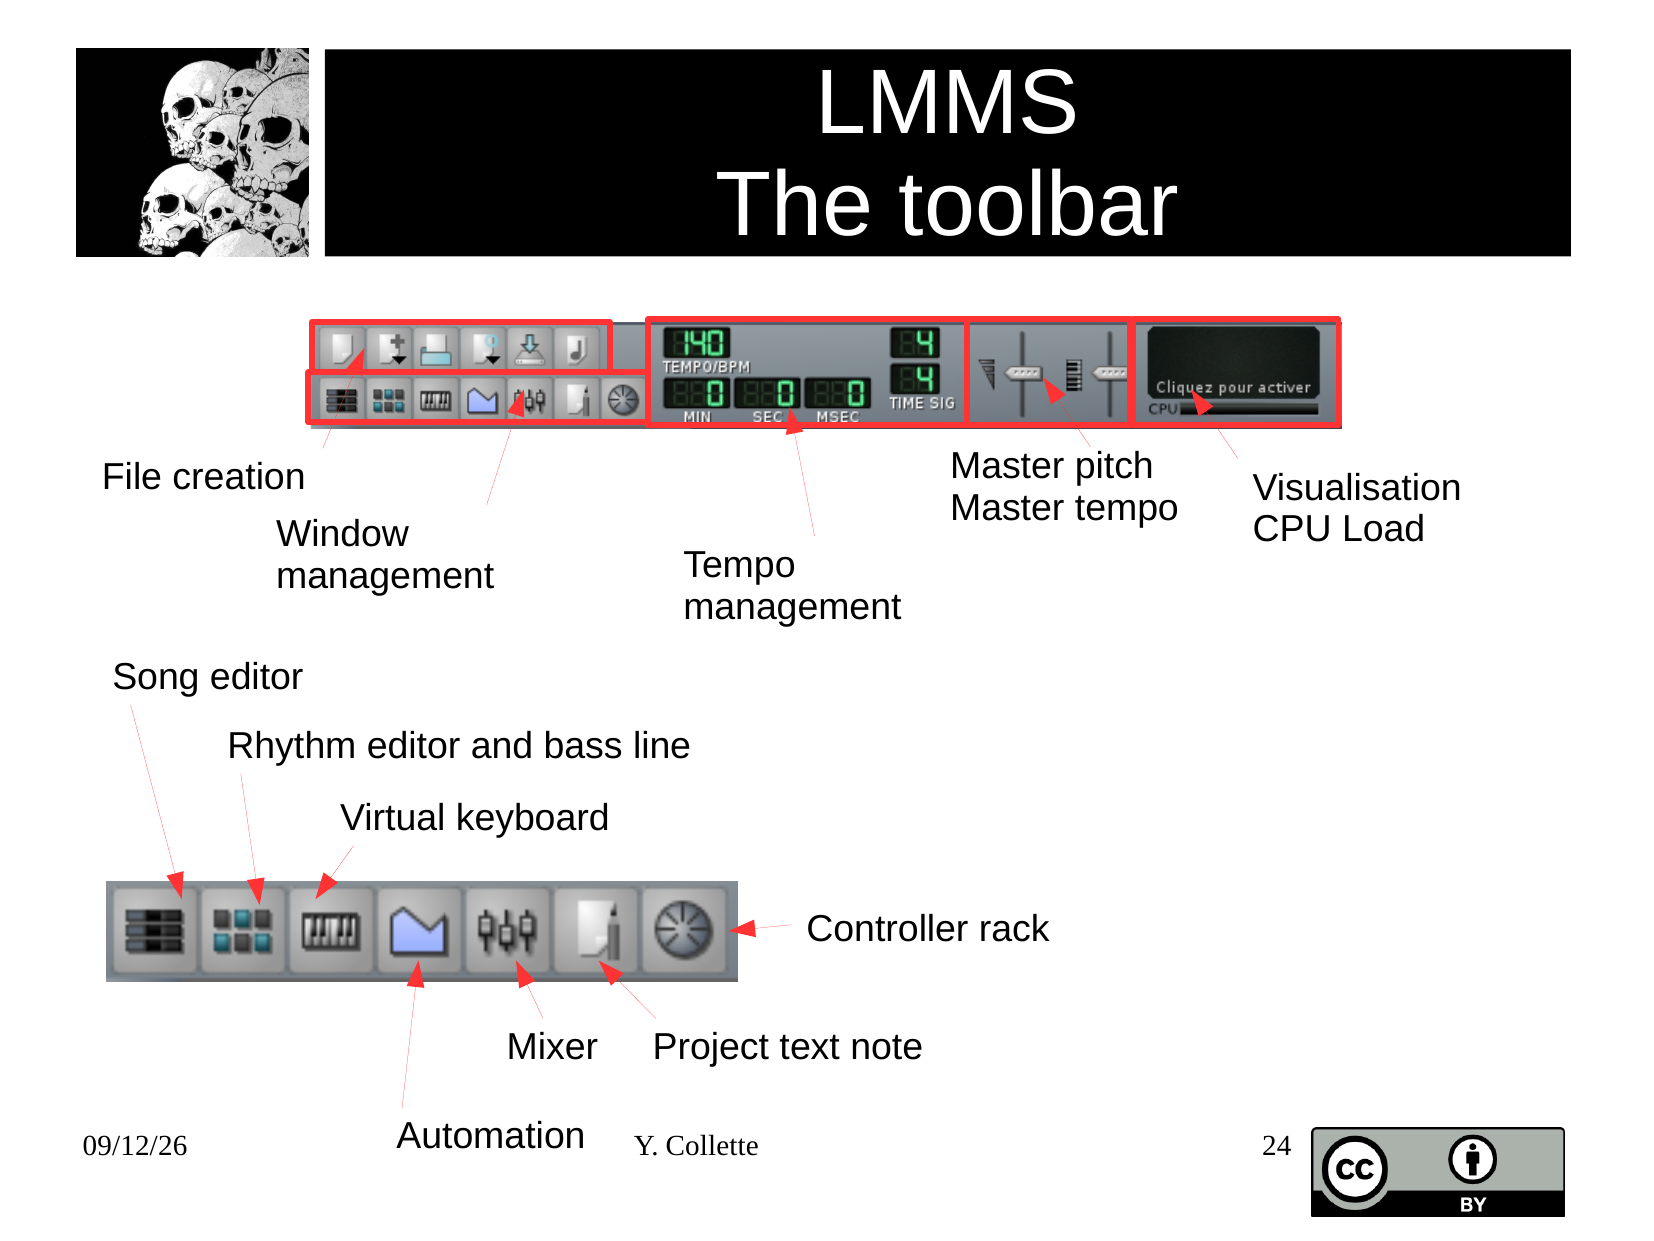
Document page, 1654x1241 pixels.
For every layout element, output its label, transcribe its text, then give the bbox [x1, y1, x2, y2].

picture [332, 425, 511, 429]
picture [336, 375, 645, 419]
picture [106, 881, 738, 982]
picture [311, 375, 352, 419]
picture [651, 322, 964, 422]
text_box Controller rack [791, 900, 1166, 958]
text_box Master pitch Master tempo [935, 437, 1197, 536]
title LMMS The toolbar [324, 49, 1571, 257]
picture [512, 425, 786, 429]
text_box Automation [381, 1107, 618, 1165]
picture [1136, 322, 1336, 422]
picture [970, 322, 1127, 422]
picture [315, 325, 607, 369]
text_box Project text note [638, 1018, 949, 1088]
picture [76, 48, 309, 257]
text_box Rhythm editor and bass line [212, 716, 869, 774]
text_box Mixer [491, 1018, 638, 1076]
text_box File creation [87, 448, 441, 506]
text_box Virtual keyboard [325, 788, 638, 846]
text_box Visualisation CPU Load [1237, 458, 1484, 558]
text_box Tempo management [668, 535, 994, 635]
picture [308, 425, 331, 429]
picture [1311, 1127, 1565, 1217]
text_box Song editor [97, 648, 477, 705]
picture [613, 322, 645, 369]
picture [1219, 322, 1342, 429]
text_box Window management [261, 504, 646, 604]
